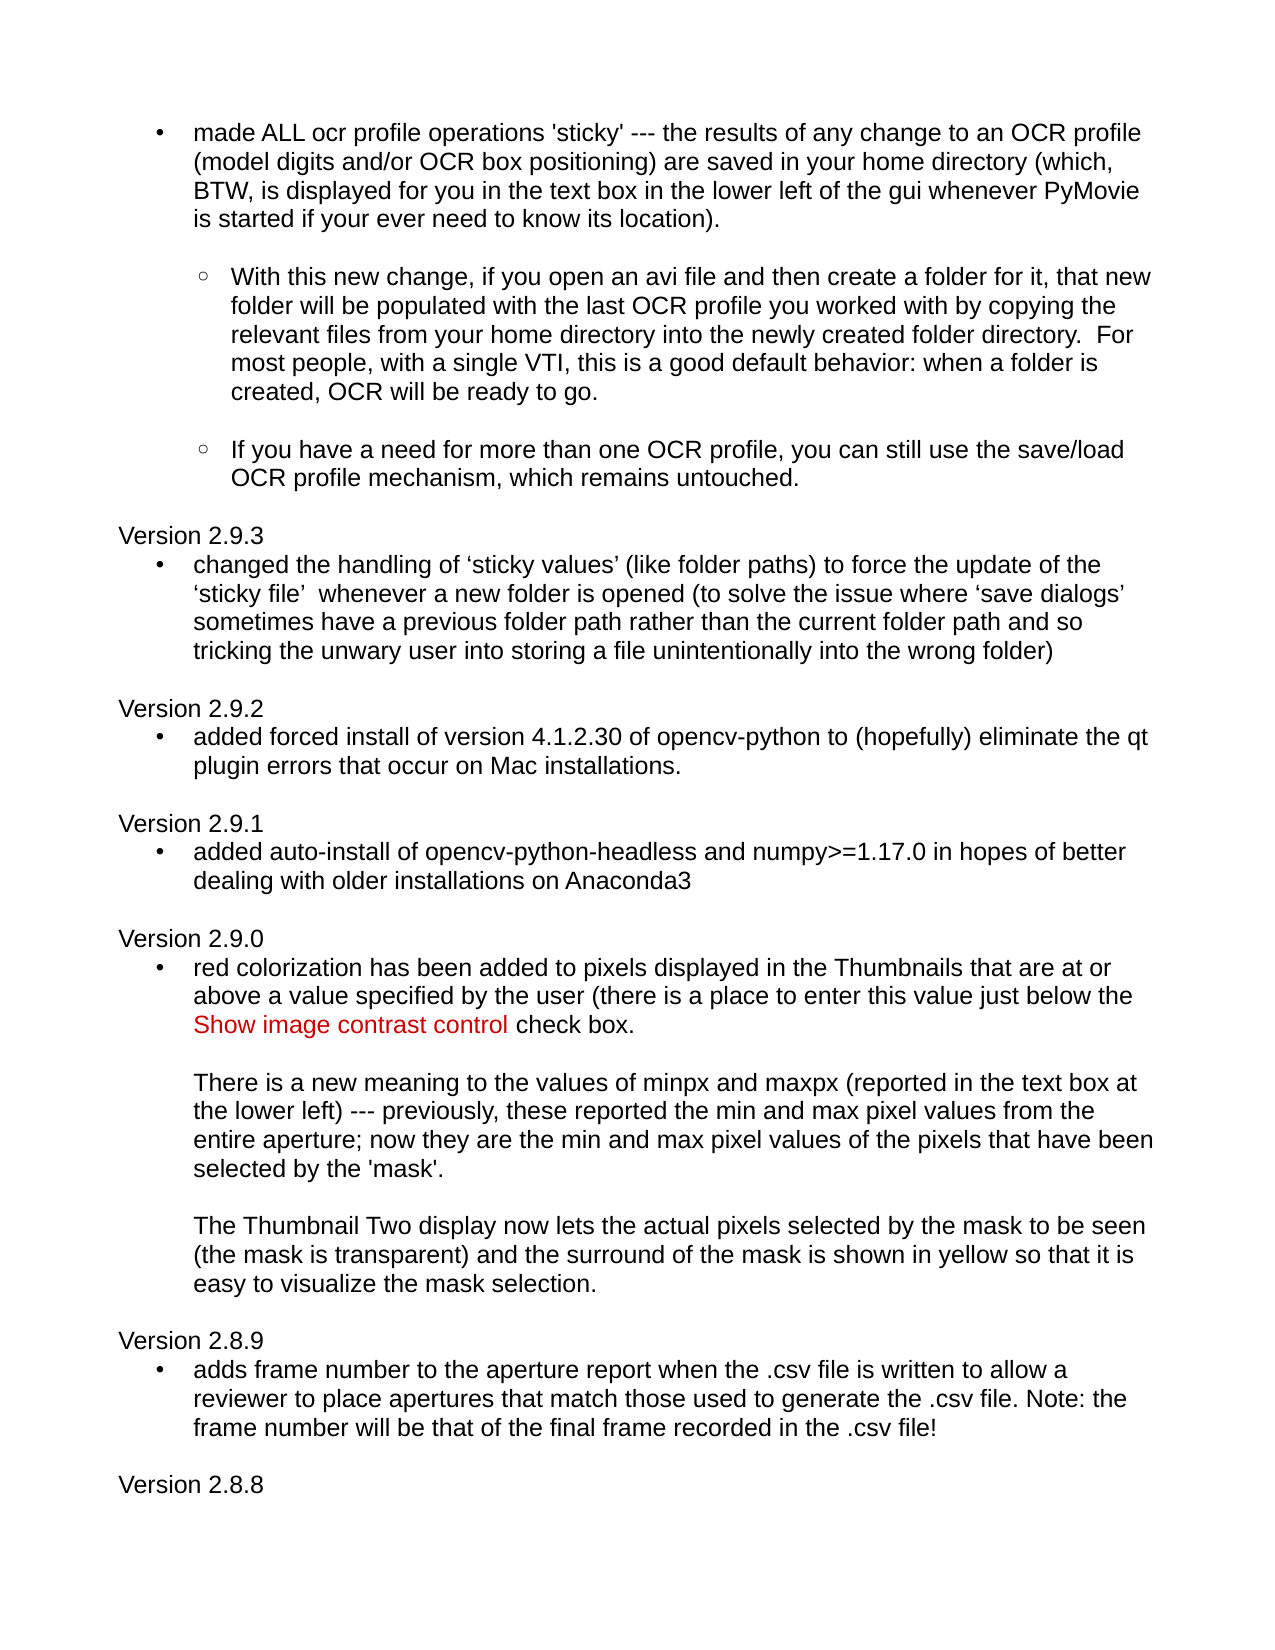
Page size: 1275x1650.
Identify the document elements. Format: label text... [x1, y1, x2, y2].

list made ALL ocr profile operations 'sticky' --- the results of any change to an OCR profile (model digits and/or OCR box positioning) are saved in your home directory (which, BTW, is displayed for you in the text box in the lower left of the gui whenever PyMovie is started if your ever need to know its location). [156, 118, 1157, 262]
list red colorization has been added to pixels displayed in the Thumbnails that are at or above a value specified by the user (there is a place to enter this value just below the Show image contrast control check box. There is a new meaning to the values of minpx and maxpx (reported in the text box at the lower left) --- previously, these reported the min and max pixel values from the entire aperture; now they are the min and max pixel values of the pixels that have been selected by the 'mask'. The Thumbnail Two display now lets the actual pixels selected by the mask to be seen (the mask is transparent) and the surround of the mask is shown in yellow so that it is easy to visualize the mask selection. [156, 952, 1157, 1326]
list added auto-install of opencv-python-headless and numpy>=1.17.0 in hopes of better dealing with older installations on Anaconda3 [156, 837, 1157, 924]
list adds frame number to the aperture report when the .csv file is written to allow a reviewer to place apertures that match those used to generate the .csv file. Note: the frame number will be that of the final frame recorded in the .csv file! [156, 1355, 1157, 1470]
text Version 2.8.9 [118, 1326, 1157, 1355]
text Version 2.9.3 [118, 521, 1157, 550]
text Version 2.9.1 [118, 809, 1157, 837]
list With this new change, if you open an avi file and then create a folder for it, that new folder will be populated with the last OCR profile you worked with by copying the relevant files from your home directory into the newly created folder directory. For most people, with a single VTI, this is a good default behavior: when a folder is created, OCR will be ready to go. [193, 262, 1157, 434]
list If you have a need for more than one OCR profile, you can still use the save/load OCR profile mechanism, which remains untouched. [193, 434, 1157, 521]
list changed the handling of ‘sticky values’ (like folder paths) to force the update of the ‘sticky file’ whenever a new folder is opened (to solve the issue where ‘save dialogs’ sometimes have a previous folder path rather than the current folder path and so tricking the unwary user into storing a file unintentionally into the wrong folder) [156, 550, 1157, 665]
text Version 2.8.8 [118, 1470, 1157, 1499]
text Version 2.9.0 [118, 924, 1157, 952]
text Version 2.9.2 [118, 693, 1157, 722]
list added forced install of version 4.1.2.30 of opencv-python to (hopefully) eliminate the qt plugin errors that occur on Mac installations. [156, 722, 1157, 809]
